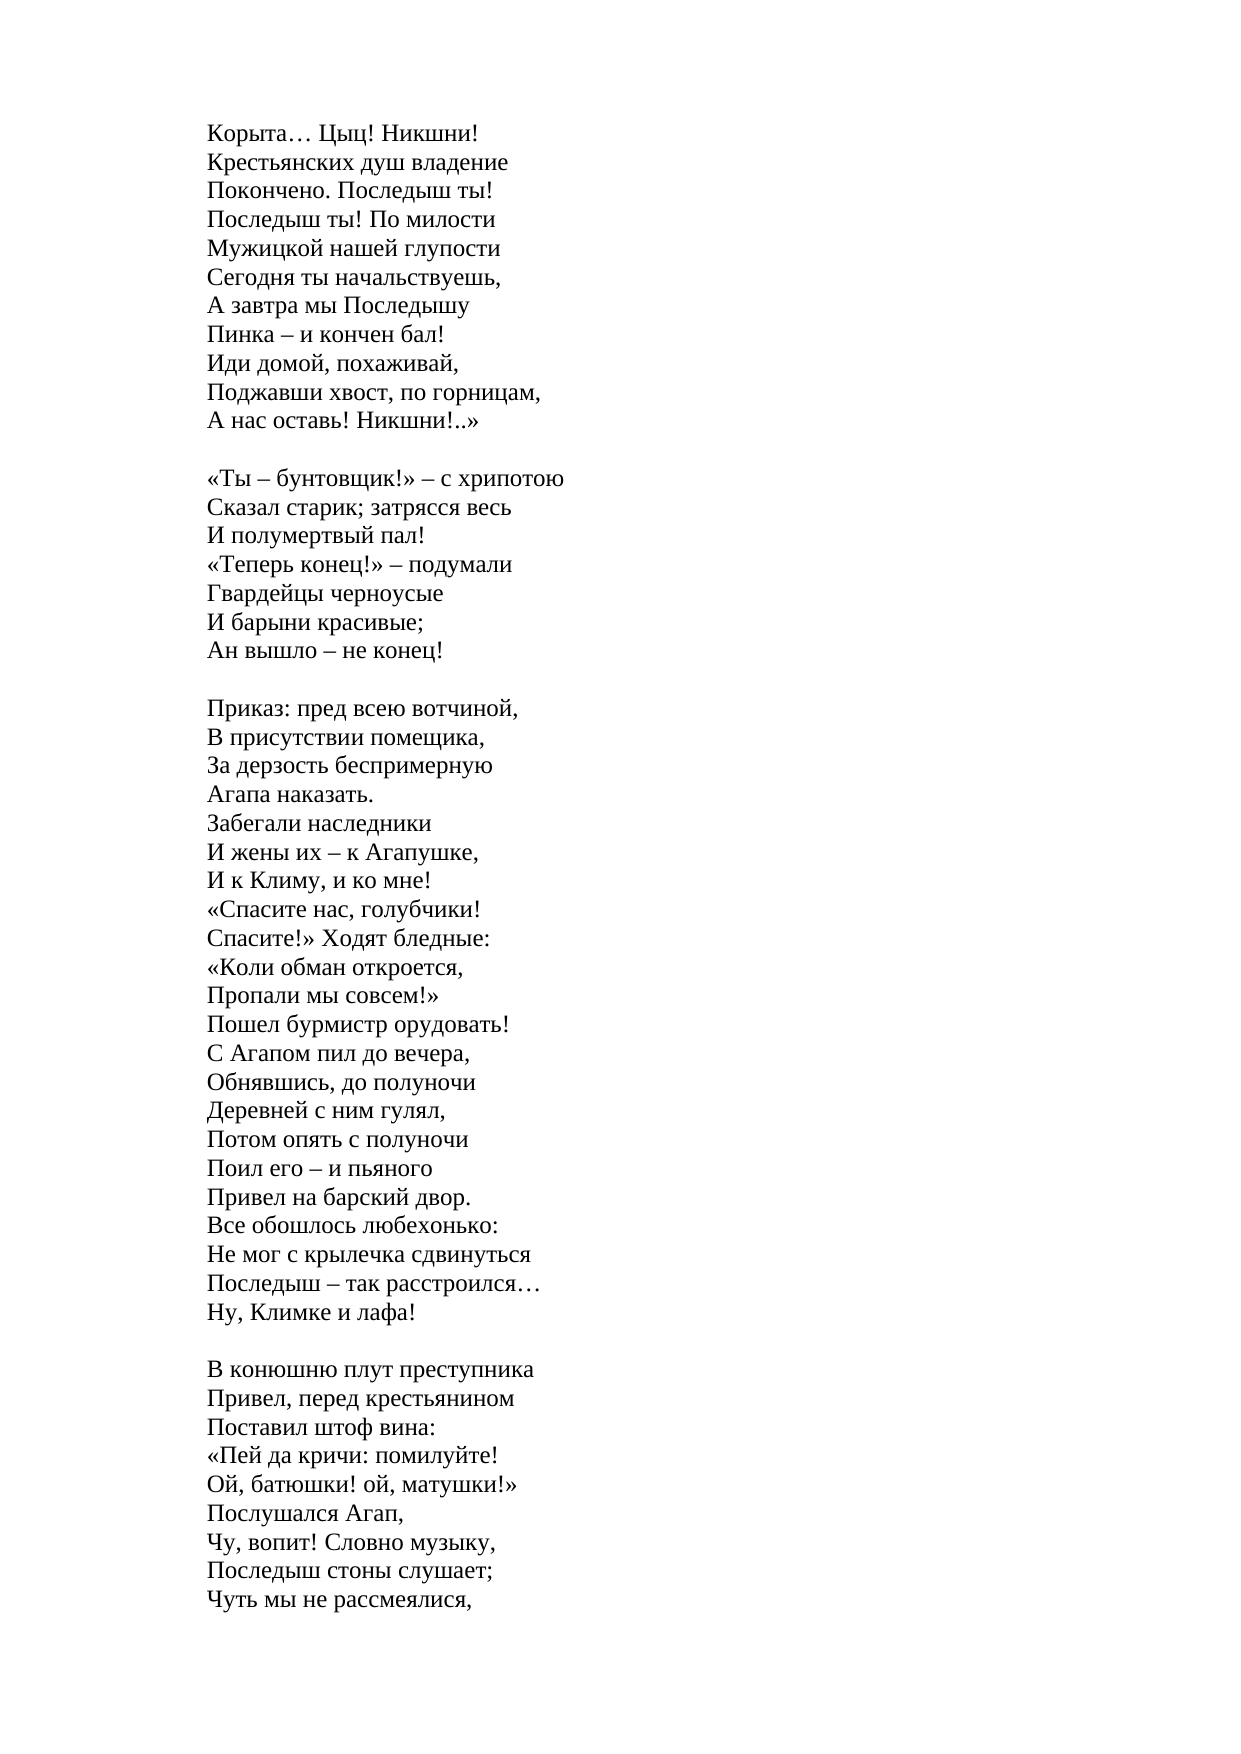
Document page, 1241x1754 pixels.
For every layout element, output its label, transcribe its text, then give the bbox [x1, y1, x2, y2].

text Иди домой, похаживай, [148, 348, 1152, 377]
text Поставил штоф вина: [148, 1412, 1152, 1441]
text «Теперь конец!» – подумали [148, 549, 1152, 578]
text Ой, батюшки! ой, матушки!» [148, 1469, 1152, 1498]
text Приказ: пред всею вотчиной, [148, 693, 1152, 722]
text Покончено. Последыш ты! [148, 176, 1152, 204]
text С Агапом пил до вечера, [148, 1038, 1152, 1067]
text Спасите!» Ходят бледные: [148, 923, 1152, 952]
text А нас оставь! Никшни!..» [148, 406, 1152, 434]
text Послушался Агап, [148, 1498, 1152, 1527]
text «Пей да кричи: помилуйте! [148, 1441, 1152, 1469]
text За дерзость беспримерную [148, 751, 1152, 779]
text И полумертвый пал! [148, 521, 1152, 549]
text Корыта… Цыц! Никшни! [148, 118, 1152, 147]
text В конюшню плут преступника [148, 1354, 1152, 1383]
text Пропали мы совсем!» [148, 981, 1152, 1009]
text Сегодня ты начальствуешь, [148, 262, 1152, 291]
text Ан вышло – не конец! [148, 636, 1152, 664]
text Привел на барский двор. [148, 1182, 1152, 1211]
text И к Климу, и ко мне! [148, 866, 1152, 894]
text Чу, вопит! Словно музыку, [148, 1527, 1152, 1556]
text Забегали наследники [148, 808, 1152, 837]
text Крестьянских душ владение [148, 147, 1152, 176]
text Пинка – и кончен бал! [148, 319, 1152, 348]
text В присутствии помещика, [148, 722, 1152, 751]
text Поил его – и пьяного [148, 1153, 1152, 1182]
text Последыш – так расстроился… [148, 1268, 1152, 1297]
text Агапа наказать. [148, 779, 1152, 808]
text Последыш стоны слушает; [148, 1556, 1152, 1584]
text «Ты – бунтовщик!» – с хрипотою [148, 463, 1152, 492]
text Привел, перед крестьянином [148, 1383, 1152, 1412]
text «Спасите нас, голубчики! [148, 894, 1152, 923]
text Обнявшись, до полуночи [148, 1067, 1152, 1096]
text Гвардейцы черноусые [148, 578, 1152, 607]
text И барыни красивые; [148, 607, 1152, 636]
text Поджавши хвост, по горницам, [148, 377, 1152, 406]
text Мужицкой нашей глупости [148, 233, 1152, 262]
text Последыш ты! По милости [148, 204, 1152, 233]
text И жены их – к Агапушке, [148, 837, 1152, 866]
text Чуть мы не рассмеялися, [148, 1584, 1152, 1613]
text «Коли обман откроется, [148, 952, 1152, 981]
text Ну, Климке и лафа! [148, 1297, 1152, 1326]
text Все обошлось любехонько: [148, 1211, 1152, 1239]
text Потом опять с полуночи [148, 1124, 1152, 1153]
text А завтра мы Последышу [148, 291, 1152, 319]
text Не мог с крылечка сдвинуться [148, 1239, 1152, 1268]
text Деревней с ним гулял, [148, 1096, 1152, 1124]
text Пошел бурмистр орудовать! [148, 1009, 1152, 1038]
text Сказал старик; затрясся весь [148, 492, 1152, 521]
